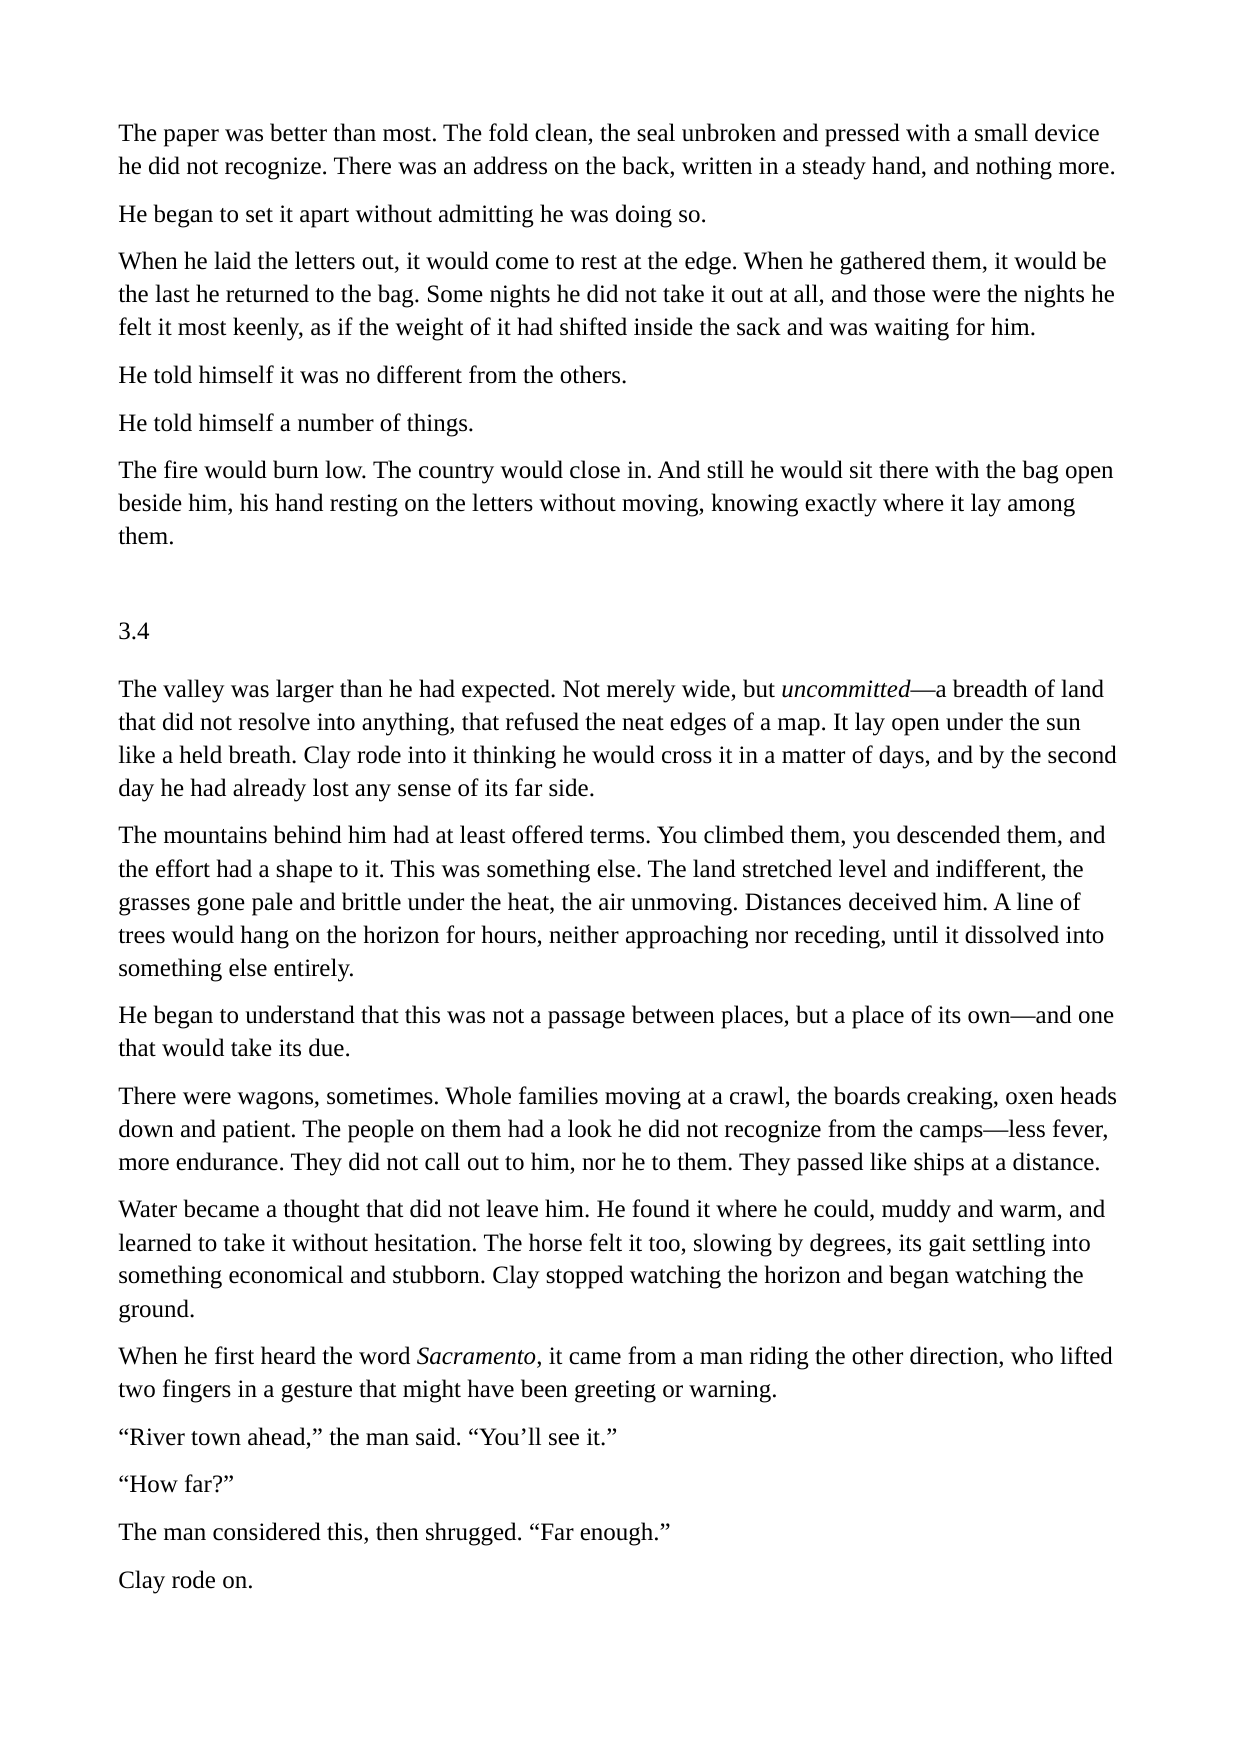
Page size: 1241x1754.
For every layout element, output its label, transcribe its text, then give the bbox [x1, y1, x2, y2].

text The mountains behind him had at least offered terms. You climbed them, you descended them, and the effort had a shape to it. This was something else. The land stretched level and indifferent, the grasses gone pale and brittle under the heat, the air unmoving. Distances deceived him. A line of trees would hang on the horizon for hours, neither approaching nor receding, until it dissolved into something else entirely. [118, 821, 1122, 981]
text He told himself a number of things. [118, 408, 1122, 436]
text The fire would burn low. The country would close in. And still he would sit there with the bag open beside him, his hand resting on the letters without moving, knowing exactly where it lay among them. [118, 455, 1122, 550]
text 3.4 [118, 616, 1122, 645]
text The man considered this, then shrugged. “Far enough.” [118, 1517, 1122, 1546]
text He began to set it apart without admitting he was doing so. [118, 199, 1122, 227]
text Clay rode on. [118, 1565, 1122, 1593]
text There were wagons, sometimes. Whole families moving at a crawl, the boards creaking, oxen heads down and patient. The people on them had a look he did not recognize from the camps—less fever, more endurance. They did not call out to him, nor he to them. They passed like ships at a distance. [118, 1081, 1122, 1176]
text He began to understand that this was not a passage between places, but a place of its own—and one that would take its due. [118, 1000, 1122, 1062]
text The valley was larger than he had expected. Not merely wide, but uncommitted—a breadth of land that did not resolve into anything, that refused the neat edges of a map. It lay open under the sun like a held breath. Clay rode into it thinking he would cross it in a matter of days, and by the second day he had already lost any sense of its far side. [118, 674, 1122, 802]
text “River town ahead,” the man said. “You’ll see it.” [118, 1422, 1122, 1451]
text He told himself it was no different from the others. [118, 360, 1122, 389]
text When he laid the letters out, it would come to rest at the edge. When he gathered them, it would be the last he returned to the bag. Some nights he did not take it out at all, and those were the nights he felt it most keenly, as if the weight of it had shifted inside the sack and was waiting for him. [118, 246, 1122, 341]
text The paper was better than most. The fold clean, the seal unbroken and pressed with a small device he did not recognize. There was an address on the back, written in a steady hand, and nothing more. [118, 118, 1122, 180]
text Water became a thought that did not leave him. He found it where he could, muddy and warm, and learned to take it without hesitation. The horse felt it too, slowing by degrees, its gait settling into something economical and stubborn. Clay stopped watching the horizon and began watching the ground. [118, 1194, 1122, 1322]
text When he first heard the word Sacramento, it came from a man riding the other direction, who lifted two fingers in a gesture that might have been greeting or warning. [118, 1341, 1122, 1403]
text “How far?” [118, 1469, 1122, 1498]
